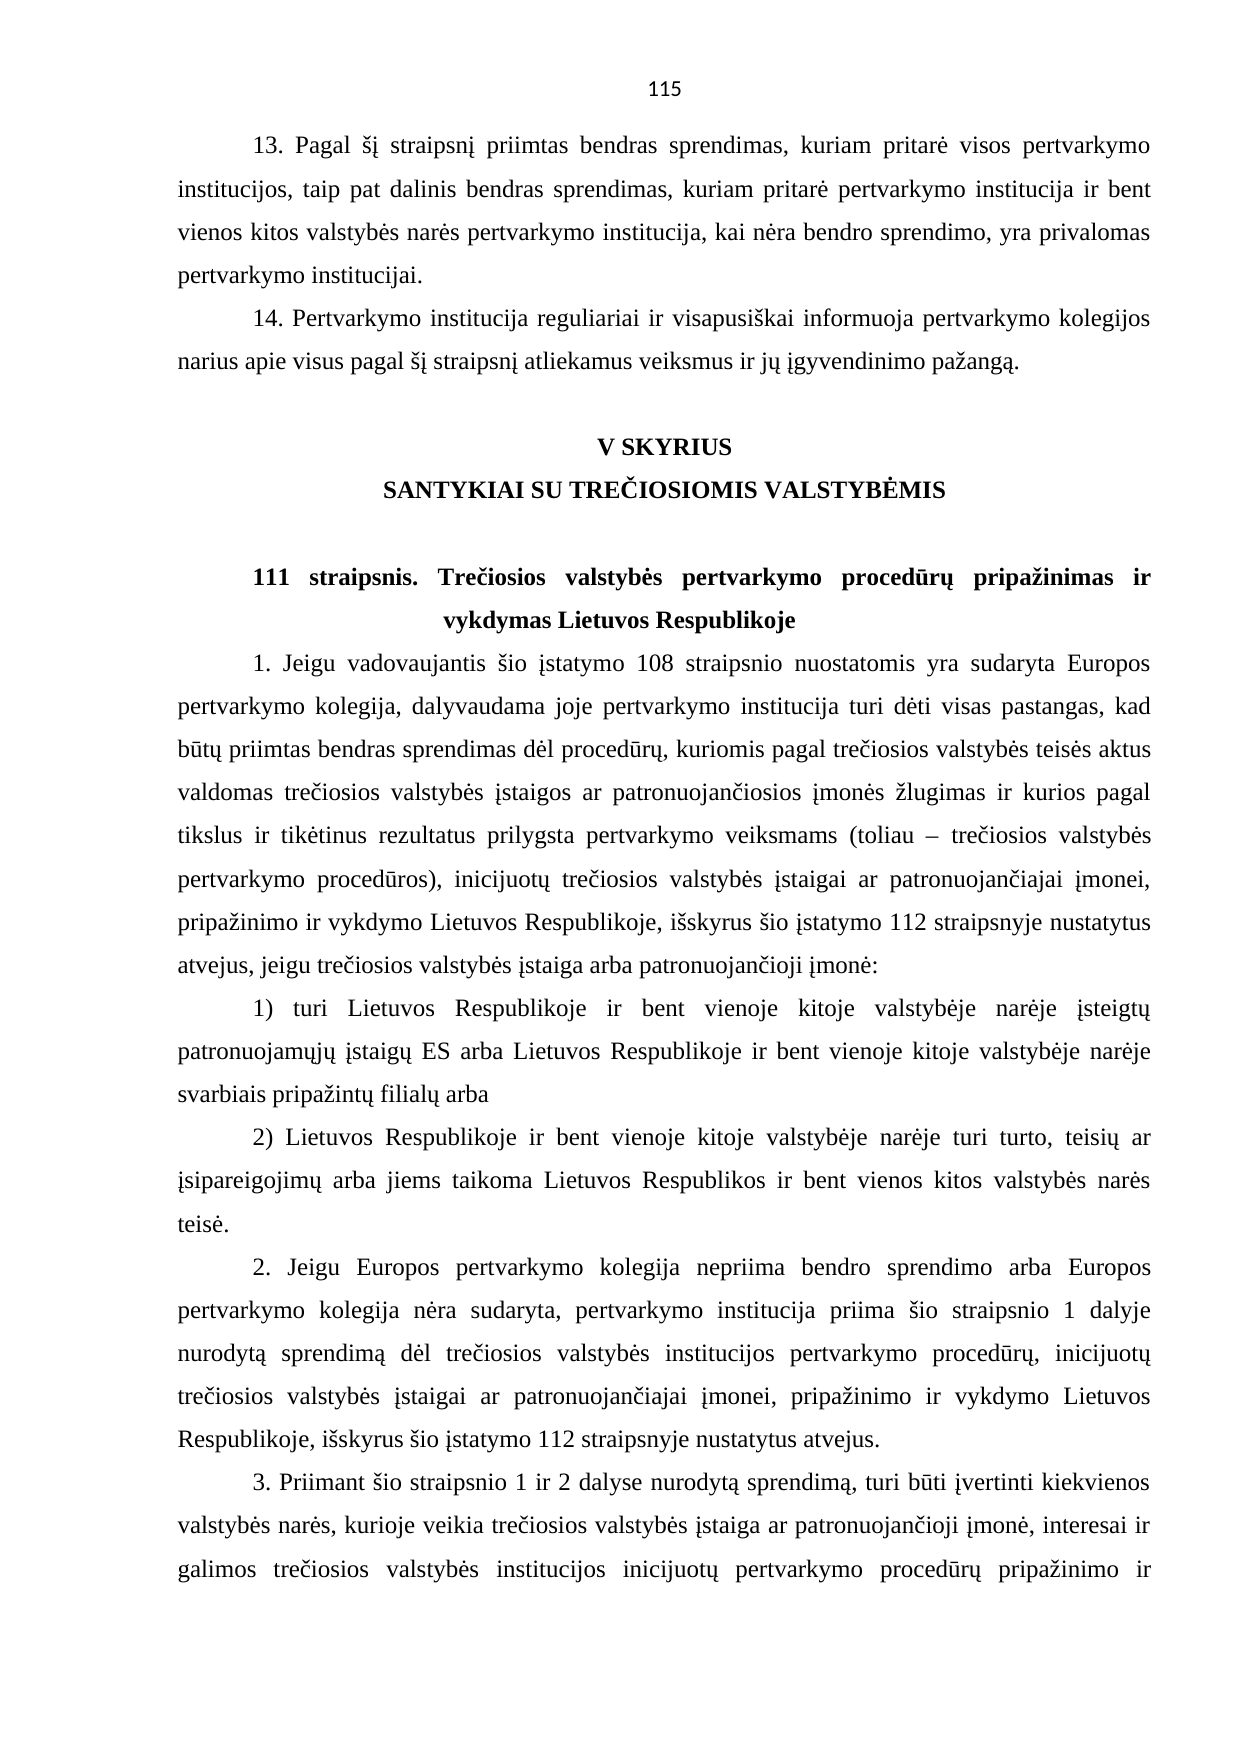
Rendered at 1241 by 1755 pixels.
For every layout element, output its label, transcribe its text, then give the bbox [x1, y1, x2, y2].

text 3. Priimant šio straipsnio 1 ir 2 dalyse nurodytą sprendimą, turi būti įvertinti kiekvienos valstybės narės, kurioje veikia trečiosios valstybės įstaiga ar patronuojančioji įmonė, interesai ir galimos trečiosios valstybės institucijos inicijuotų pertvarkymo procedūrų pripažinimo ir [177, 1467, 1152, 1582]
text 1. Jeigu vadovaujantis šio įstatymo 108 straipsnio nuostatomis yra sudaryta Europos pertvarkymo kolegija, dalyvaudama joje pertvarkymo institucija turi dėti visas pastangas, kad būtų priimtas bendras sprendimas dėl procedūrų, kuriomis pagal trečiosios valstybės teisės aktus valdomas trečiosios valstybės įstaigos ar patronuojančiosios įmonės žlugimas ir kurios pagal tikslus ir tikėtinus rezultatus prilygsta pertvarkymo veiksmams (toliau – trečiosios valstybės pertvarkymo procedūros), inicijuotų trečiosios valstybės įstaigai ar patronuojančiajai įmonei, pripažinimo ir vykdymo Lietuvos Respublikoje, išskyrus šio įstatymo 112 straipsnyje nustatytus atvejus, jeigu trečiosios valstybės įstaiga arba patronuojančioji įmonė: [177, 648, 1152, 979]
text 14. Pertvarkymo institucija reguliariai ir visapusiškai informuoja pertvarkymo kolegijos narius apie visus pagal šį straipsnį atliekamus veiksmus ir jų įgyvendinimo pažangą. [177, 303, 1152, 375]
text 2) Lietuvos Respublikoje ir bent vienoje kitoje valstybėje narėje turi turto, teisių ar įsipareigojimų arba jiems taikoma Lietuvos Respublikos ir bent vienos kitos valstybės narės teisė. [177, 1122, 1152, 1237]
text 111 straipsnis. Trečiosios valstybės pertvarkymo procedūrų pripažinimas ir vykdymas Lietuvos Respublikoje [252, 562, 1152, 634]
text 13. Pagal šį straipsnį priimtas bendras sprendimas, kuriam pritarė visos pertvarkymo institucijos, taip pat dalinis bendras sprendimas, kuriam pritarė pertvarkymo institucija ir bent vienos kitos valstybės narės pertvarkymo institucija, kai nėra bendro sprendimo, yra privalomas pertvarkymo institucijai. [177, 131, 1152, 289]
text 2. Jeigu Europos pertvarkymo kolegija nepriima bendro sprendimo arba Europos pertvarkymo kolegija nėra sudaryta, pertvarkymo institucija priima šio straipsnio 1 dalyje nurodytą sprendimą dėl trečiosios valstybės institucijos pertvarkymo procedūrų, inicijuotų trečiosios valstybės įstaigai ar patronuojančiajai įmonei, pripažinimo ir vykdymo Lietuvos Respublikoje, išskyrus šio įstatymo 112 straipsnyje nustatytus atvejus. [177, 1252, 1152, 1453]
text 1) turi Lietuvos Respublikoje ir bent vienoje kitoje valstybėje narėje įsteigtų patronuojamųjų įstaigų ES arba Lietuvos Respublikoje ir bent vienoje kitoje valstybėje narėje svarbiais pripažintų filialų arba [177, 993, 1152, 1108]
text V SKYRIUS [177, 432, 1152, 461]
text SANTYKIAI SU TREČIOSIOMIS VALSTYBĖMIS [177, 476, 1152, 504]
